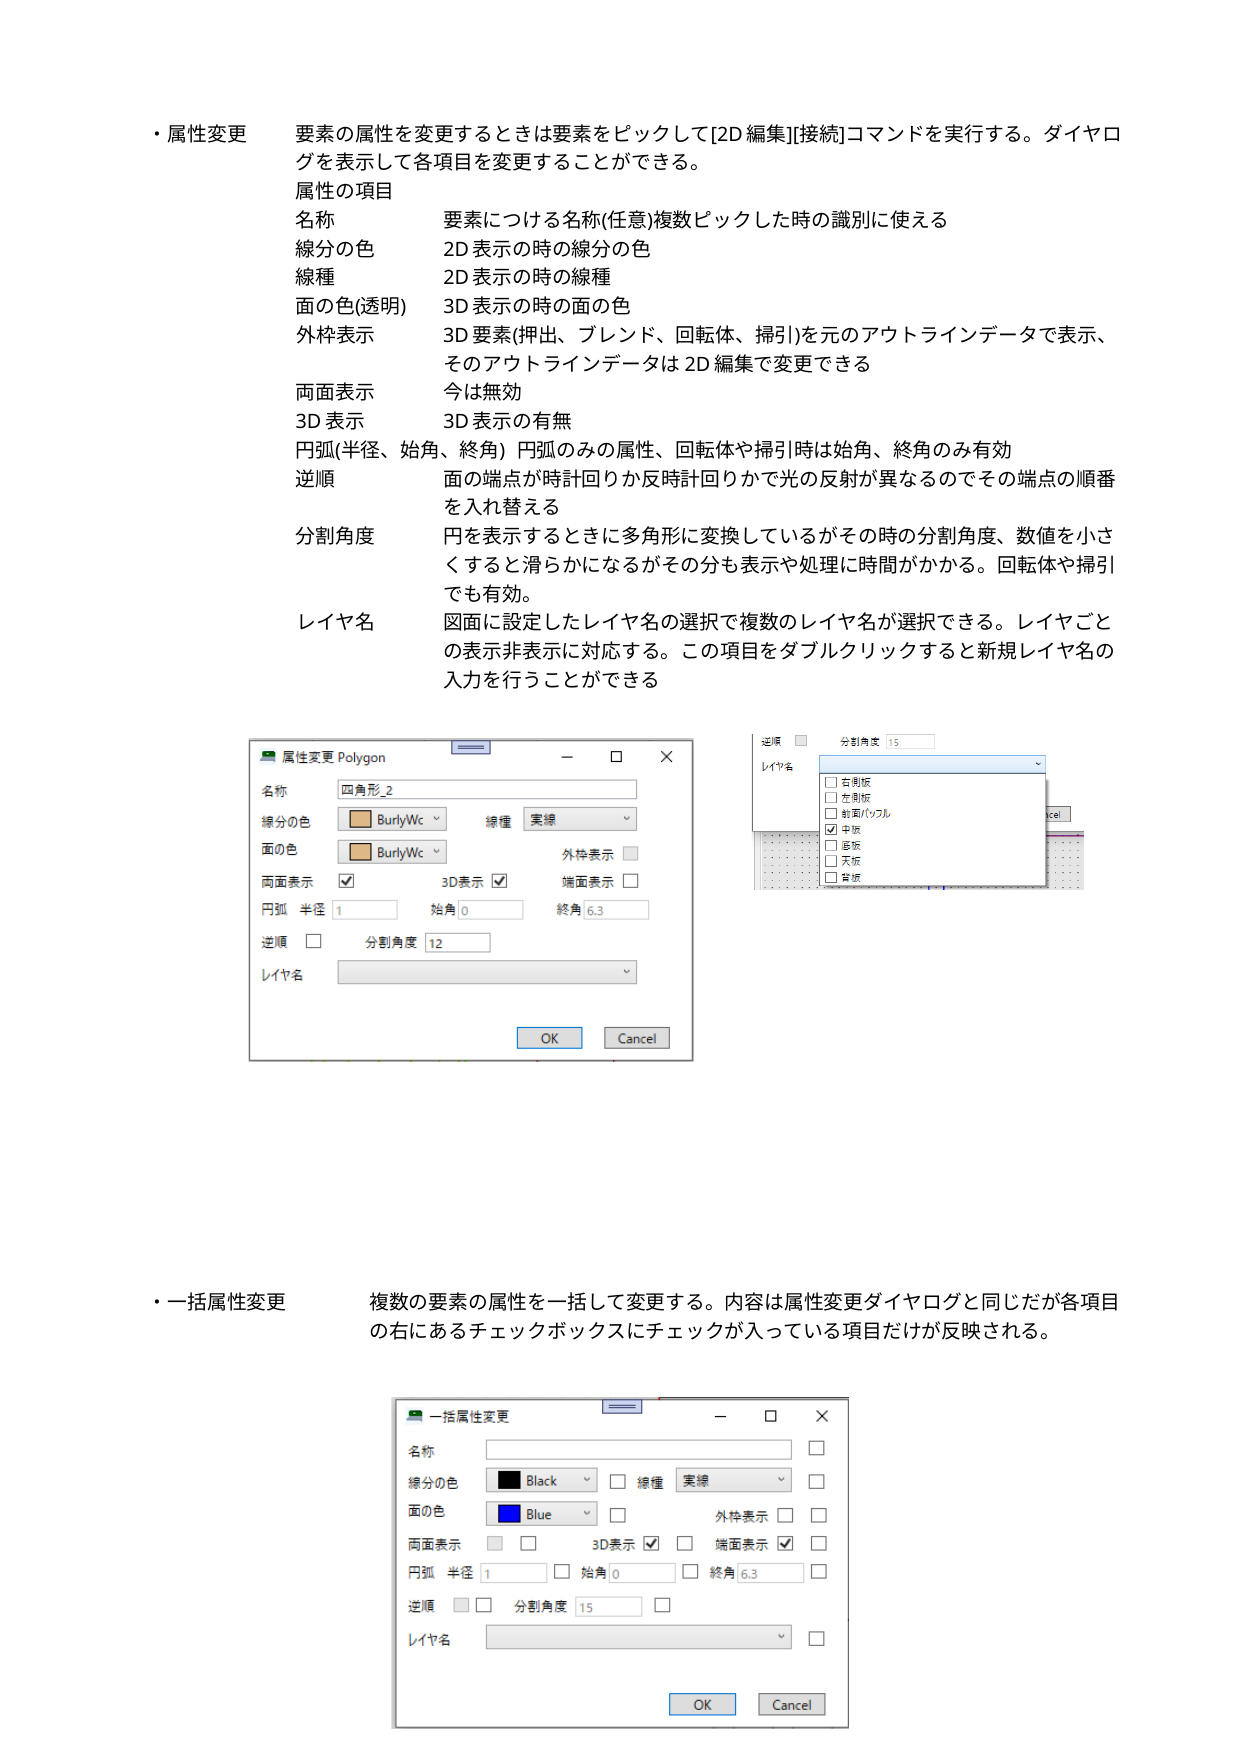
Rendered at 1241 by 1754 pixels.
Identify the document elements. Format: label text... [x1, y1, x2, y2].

text 円弧(半径、始角、終角) 円弧のみの属性、回転体や掃引時は始角、終角のみ有効 [148, 434, 1122, 463]
text 分割角度 円を表示するときに多角形に変換しているがその時の分割角度、数値を小さ くすると滑らかになるがその分も表示や処理に時間がかかる。回転体や掃引 でも有効。 [148, 521, 1122, 607]
picture [751, 734, 1084, 890]
picture [248, 738, 694, 1062]
text 面の色(透明) 3D表示の時の面の色 [148, 291, 1122, 319]
text 逆順 面の端点が時計回りか反時計回りかで光の反射が異なるのでその端点の順番 を入れ替える [148, 463, 1122, 521]
text 3D表示 3D表示の有無 [148, 406, 1122, 434]
picture [391, 1397, 849, 1729]
text 外枠表示 3D要素(押出、ブレンド、回転体、掃引)を元のアウトラインデータで表示、そのアウトラインデータは2D編集で変更できる [118, 319, 1122, 377]
text 線種 2D表示の時の線種 [148, 262, 1122, 291]
text ・属性変更 要素の属性を変更するときは要素をピックして[2D編集][接続]コマンドを実行する。ダイヤログを表示して各項目を変更することができる。 [148, 118, 1122, 176]
text ・一括属性変更 複数の要素の属性を一括して変更する。内容は属性変更ダイヤログと同じだが各項目 の右にあるチェックボックスにチェックが入っている項目だけが反映される。 [148, 1286, 1122, 1344]
text 名称 要素につける名称(任意)複数ピックした時の識別に使える [148, 204, 1122, 233]
text 属性の項目 [148, 176, 1122, 204]
text レイヤ名 図面に設定したレイヤ名の選択で複数のレイヤ名が選択できる。レイヤごとの表示非表示に対応する。この項目をダブルクリックすると新規レイヤ名の入力を行うことができる [118, 607, 1122, 693]
text 線分の色 2D表示の時の線分の色 [148, 233, 1122, 262]
text 両面表示 今は無効 [148, 377, 1122, 406]
